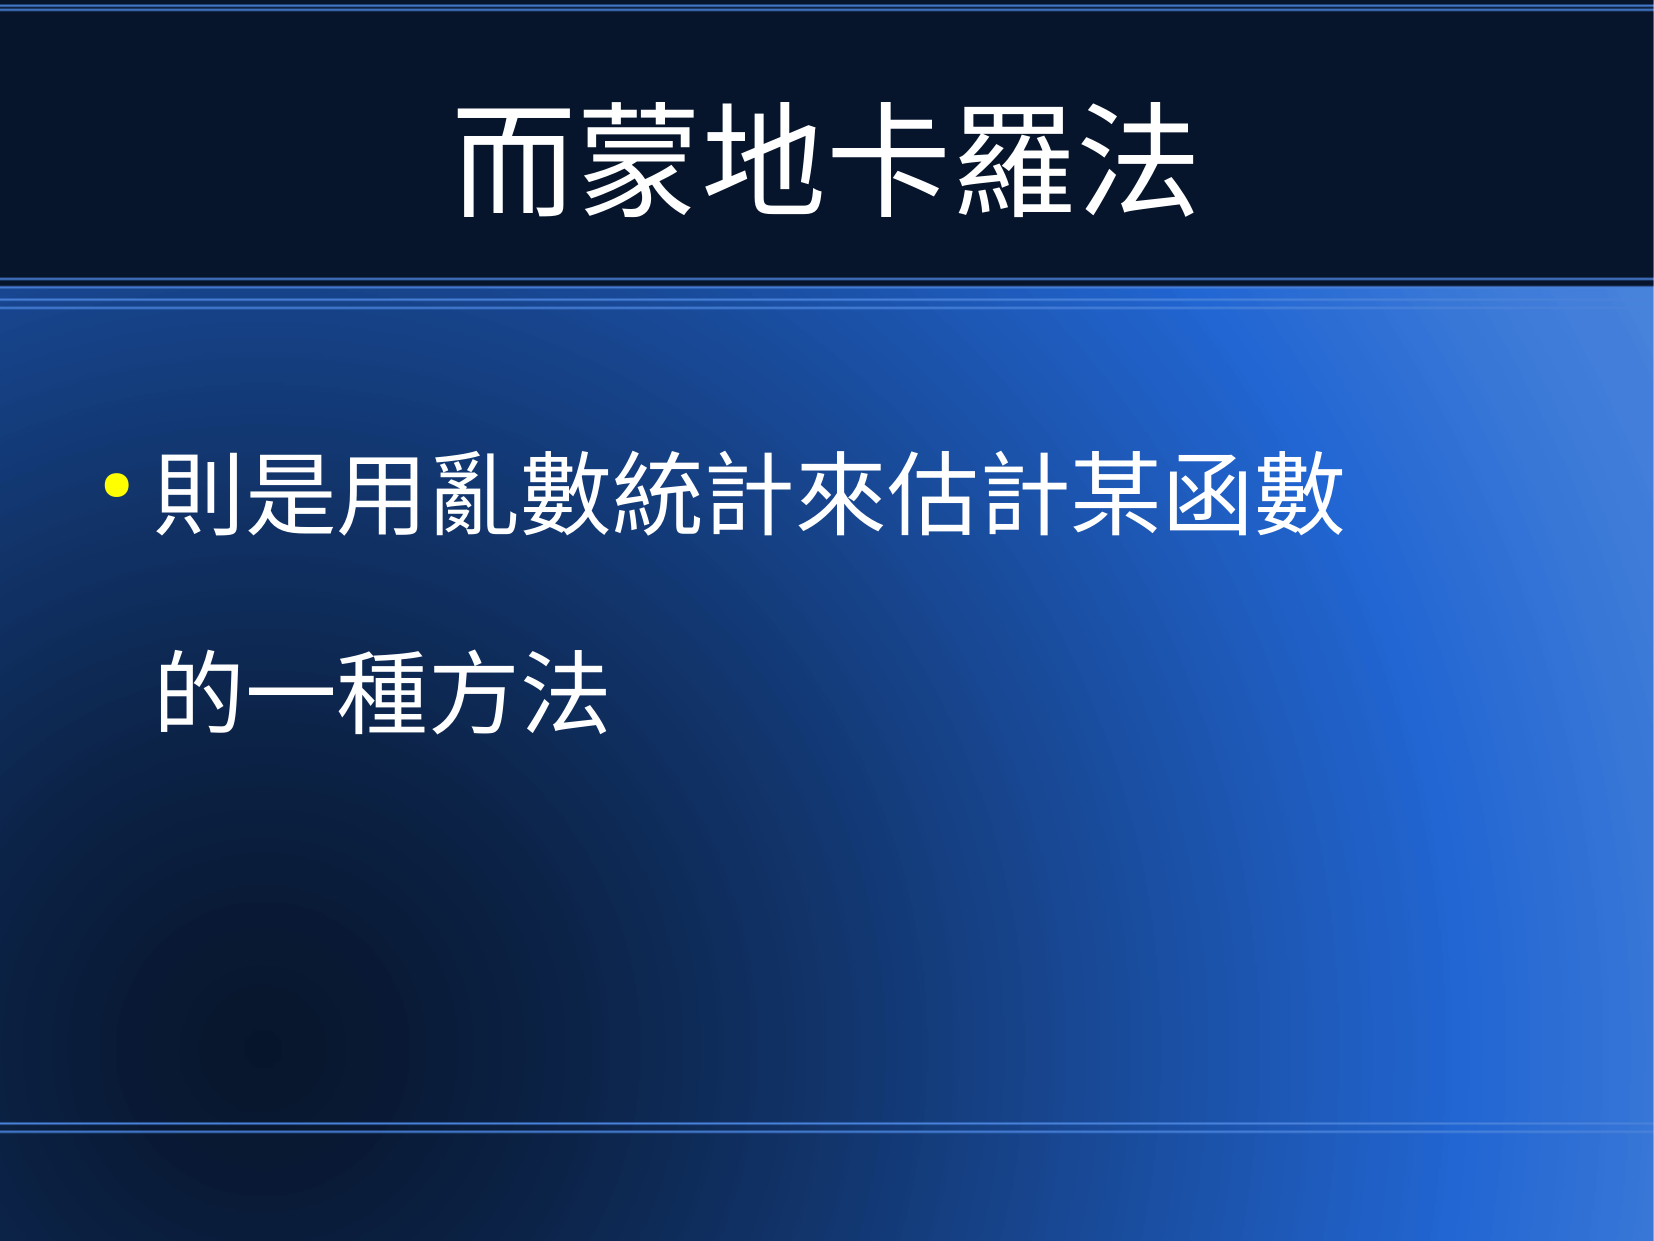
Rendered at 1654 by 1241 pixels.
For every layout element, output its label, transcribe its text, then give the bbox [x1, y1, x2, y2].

list 則是用亂數統計來估計某函數 的一種方法 [82, 355, 1571, 1241]
picture [0, 0, 1654, 1241]
title 而蒙地卡羅法 [82, 49, 1571, 257]
